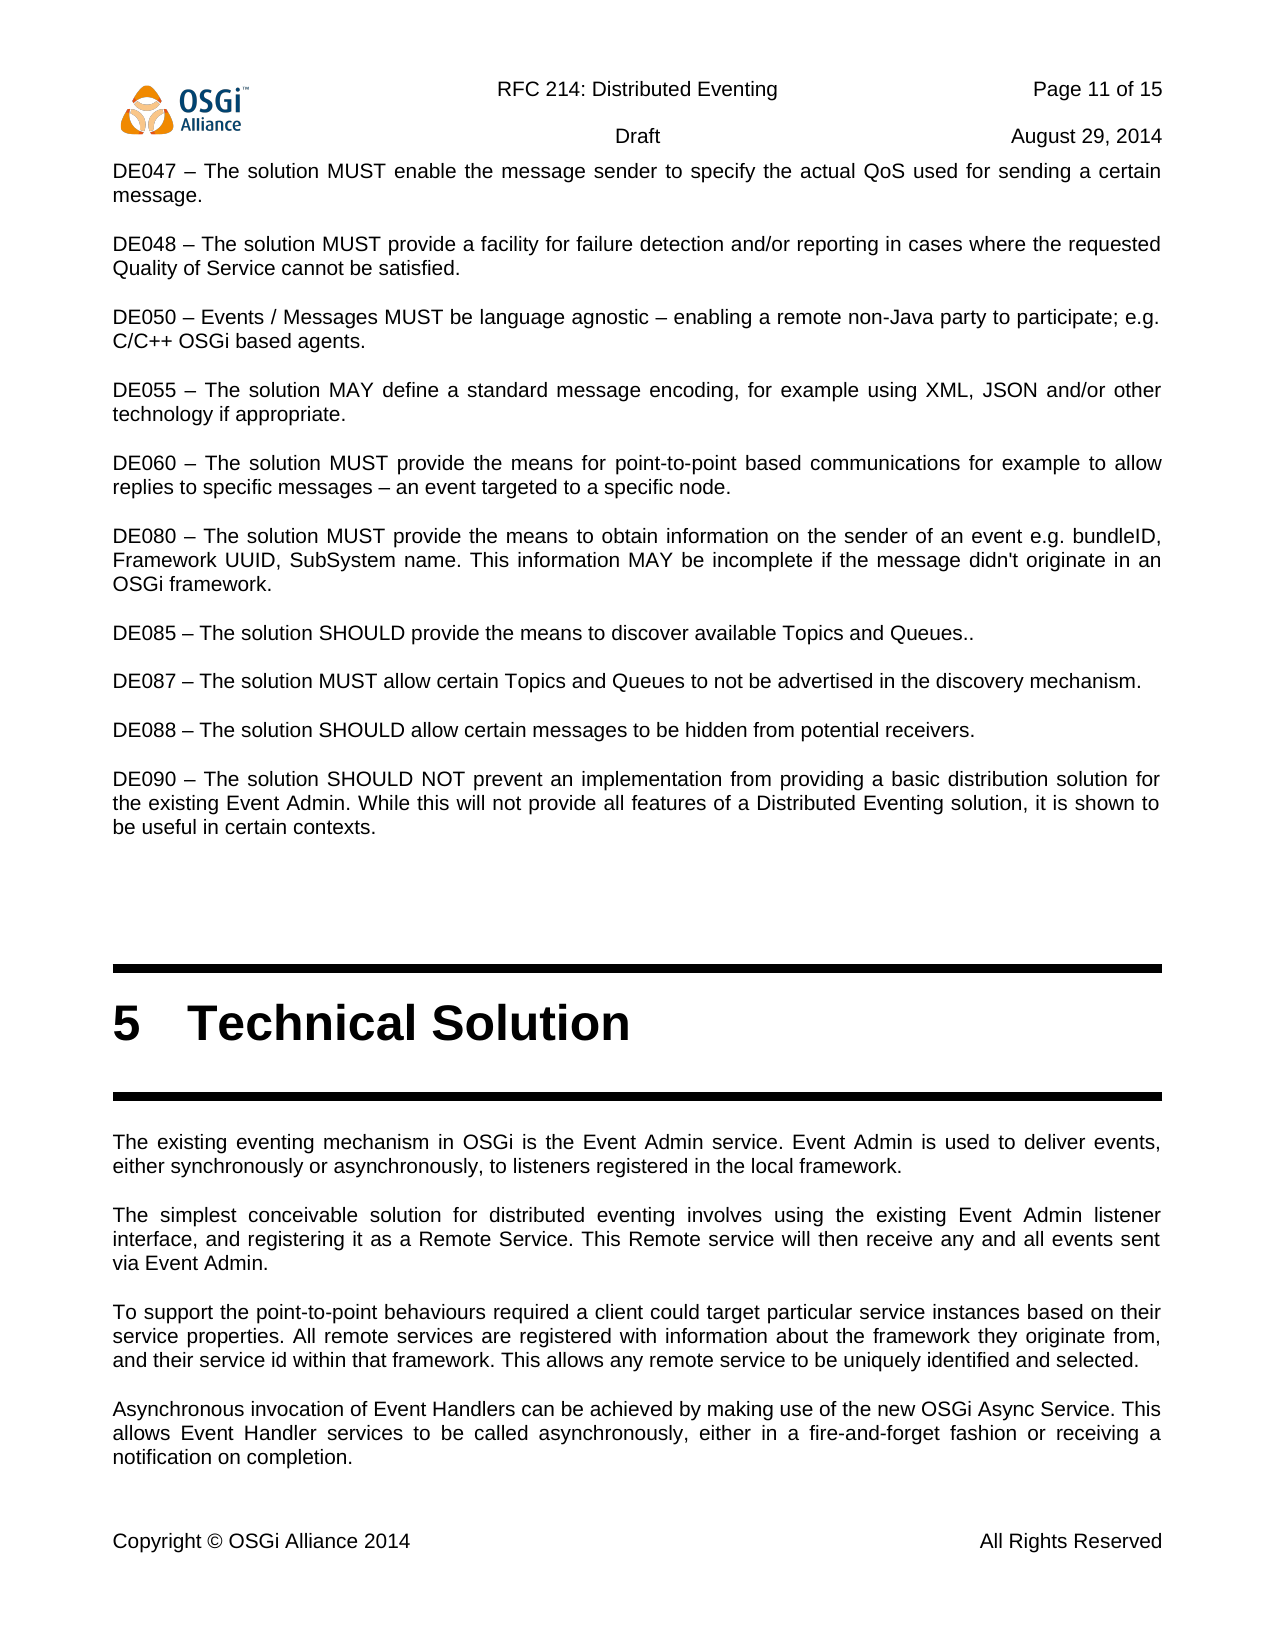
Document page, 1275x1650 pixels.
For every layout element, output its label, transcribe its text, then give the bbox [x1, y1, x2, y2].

text The existing eventing mechanism in OSGi is the Event Admin service. Event Admin is used to deliver events, either synchronously or asynchronously, to listeners registered in the local framework. [112, 1130, 1162, 1178]
text DE047 – The solution MUST enable the message sender to specify the actual QoS used for sending a certain message. [112, 159, 1162, 207]
subtitle Technical Solution [112, 965, 1162, 1101]
picture [113, 78, 257, 142]
text DE087 – The solution MUST allow certain Topics and Queues to not be advertised in the discovery mechanism. [112, 669, 1162, 693]
text DE090 – The solution SHOULD NOT prevent an implementation from providing a basic distribution solution for the existing Event Admin. While this will not provide all features of a Distributed Eventing solution, it is shown to be useful in certain contexts. [112, 767, 1162, 839]
text To support the point-to-point behaviours required a client could target particular service instances based on their service properties. All remote services are registered with information about the framework they originate from, and their service id within that framework. This allows any remote service to be uniquely identified and selected. [112, 1300, 1162, 1372]
text DE050 – Events / Messages MUST be language agnostic – enabling a remote non-Java party to participate; e.g. C/C++ OSGi based agents. [112, 305, 1162, 353]
text DE048 – The solution MUST provide a facility for failure detection and/or reporting in cases where the requested Quality of Service cannot be satisfied. [112, 232, 1162, 280]
text DE080 – The solution MUST provide the means to obtain information on the sender of an event e.g. bundleID, Framework UUID, SubSystem name. This information MAY be incomplete if the message didn't originate in an OSGi framework. [112, 523, 1162, 595]
text DE060 – The solution MUST provide the means for point-to-point based communications for example to allow replies to specific messages – an event targeted to a specific node. [112, 451, 1162, 498]
text DE085 – The solution SHOULD provide the means to discover available Topics and Queues.. [112, 620, 1162, 644]
text The simplest conceivable solution for distributed eventing involves using the existing Event Admin listener interface, and registering it as a Remote Service. This Remote service will then receive any and all events sent via Event Admin. [112, 1203, 1162, 1275]
text DE088 – The solution SHOULD allow certain messages to be hidden from potential receivers. [112, 718, 1162, 742]
text Asynchronous invocation of Event Handlers can be achieved by making use of the new OSGi Async Service. This allows Event Handler services to be called asynchronously, either in a fire-and-forget fashion or receiving a notification on completion. [112, 1397, 1162, 1468]
text DE055 – The solution MAY define a standard message encoding, for example using XML, JSON and/or other technology if appropriate. [112, 378, 1162, 426]
